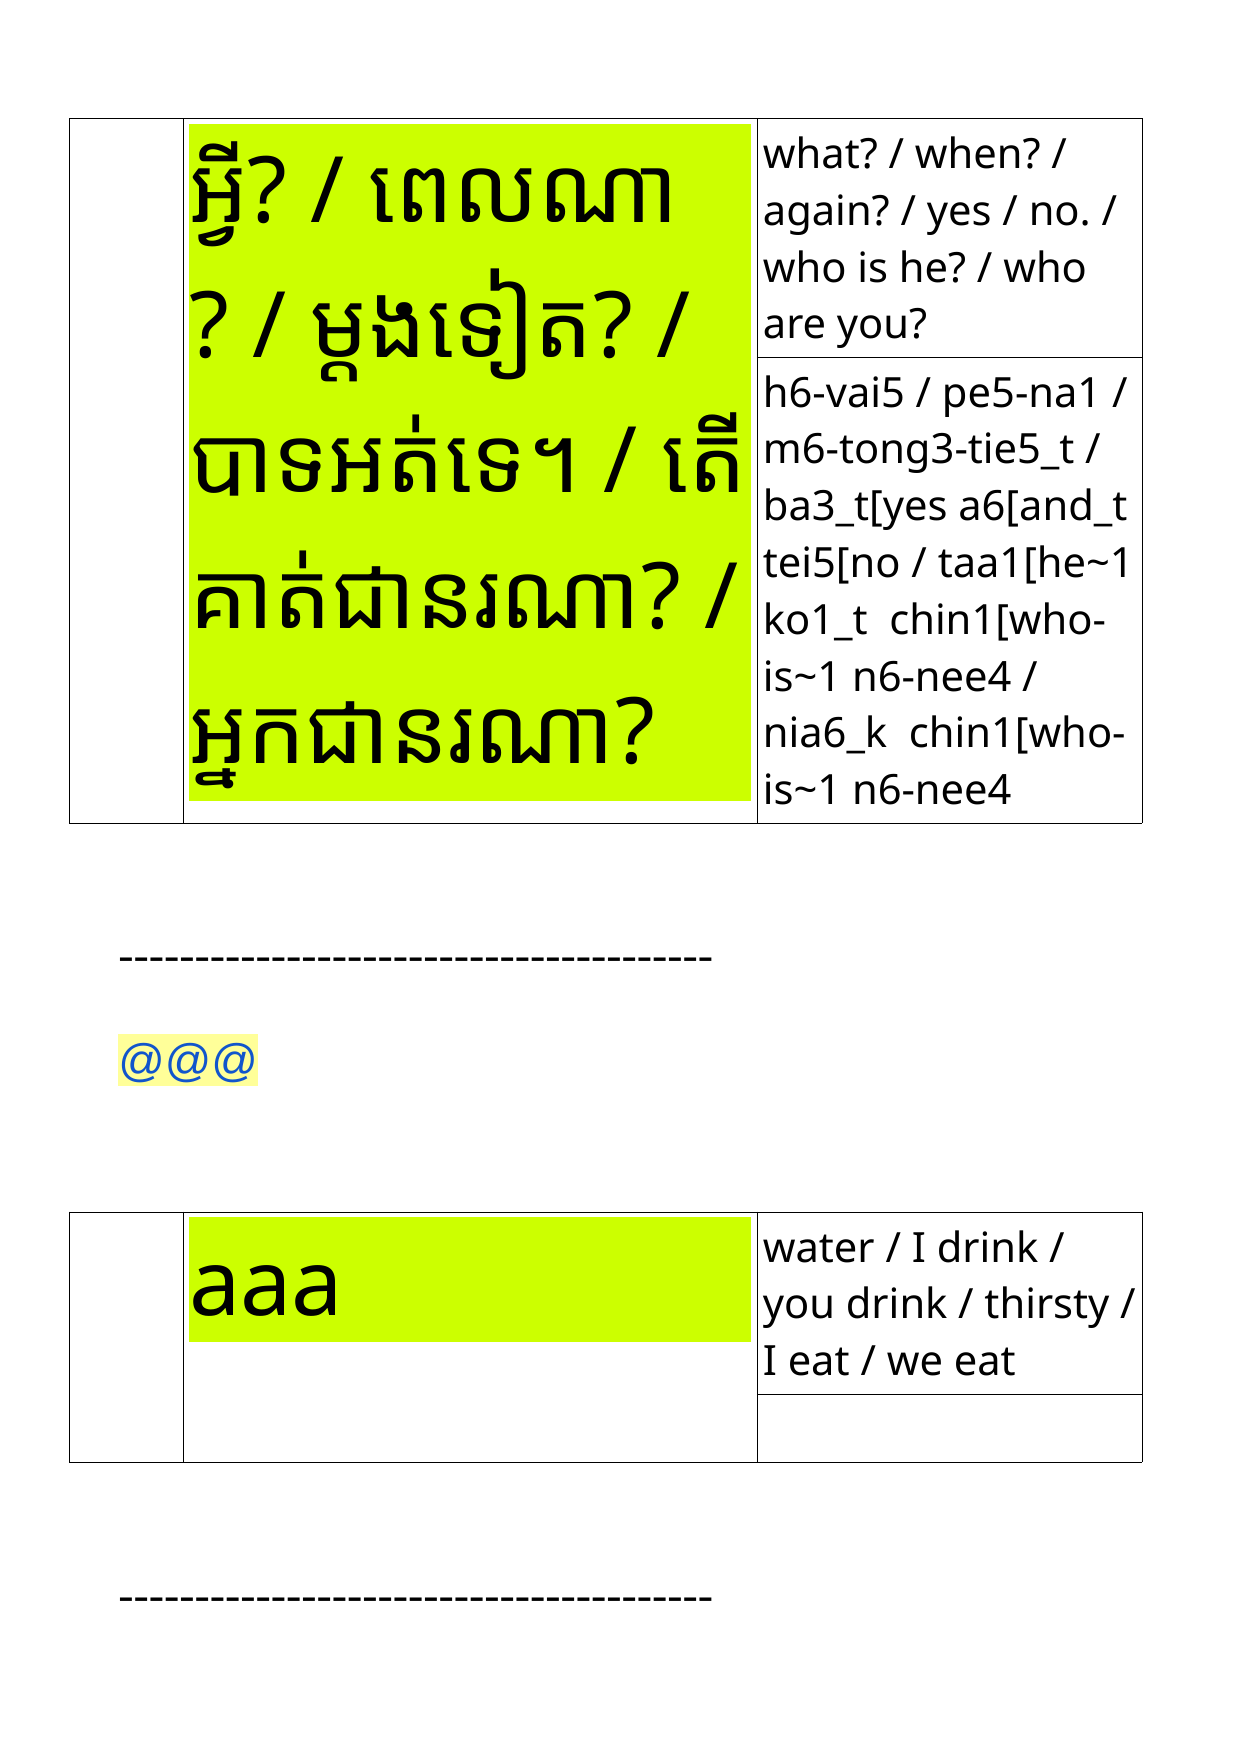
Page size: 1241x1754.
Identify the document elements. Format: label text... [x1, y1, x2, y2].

table_header [70, 119, 183, 822]
table_header aaa [184, 1213, 757, 1462]
table_header [70, 1213, 183, 1462]
text --------------------------------------- [118, 1567, 1122, 1620]
text @@@ [118, 1033, 1122, 1086]
table_cell [758, 1395, 1142, 1462]
table_header water / I drink / you drink / thirsty / I eat / we eat [758, 1213, 1142, 1393]
table_cell h6-vai5 / pe5-na1 / m6-tong3-tie5_t / ba3_t[yes a6[and_t tei5[no / taa1[he~1 ko1_t chin1[who-is~1 n6-nee4 / nia6_k chin1[who-is~1 n6-nee4 [758, 358, 1142, 822]
text --------------------------------------- [118, 928, 1122, 981]
table_header អ្វី? / ពេលណា​? / ម្តងទៀត? / បាទ​អត់​ទេ។ / តើ​គាត់​ជា​នរណា? / អ្នក​ជា​នរណា? [184, 119, 757, 822]
table_header what? / when? / again? / yes / no. / who is he? / who are you? [758, 119, 1142, 357]
